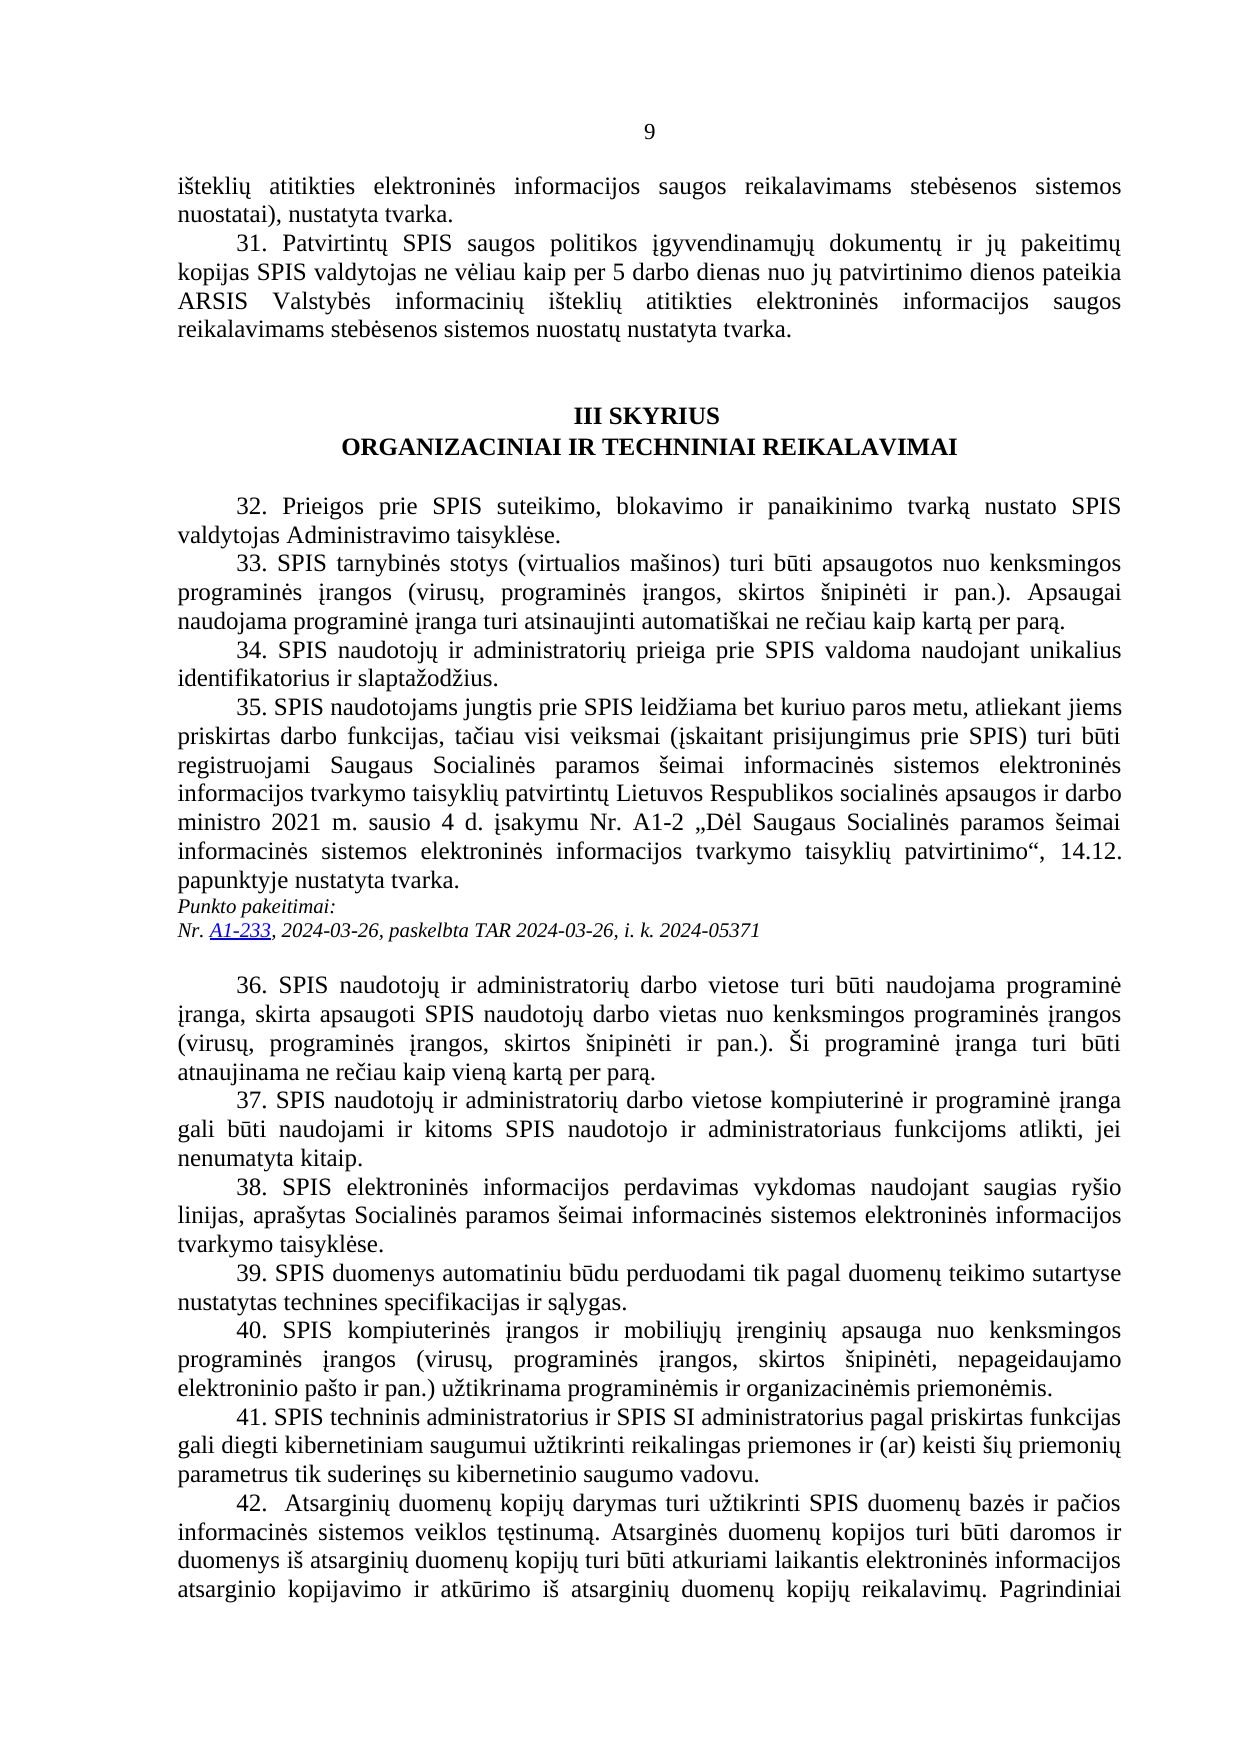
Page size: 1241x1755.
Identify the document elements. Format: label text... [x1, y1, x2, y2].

text 41. SPIS techninis administratorius ir SPIS SI administratorius pagal priskirtas funkcijas gali diegti kibernetiniam saugumui užtikrinti reikalingas priemones ir (ar) keisti šių priemonių parametrus tik suderinęs su kibernetinio saugumo vadovu. [177, 1402, 1122, 1488]
text 38. SPIS elektroninės informacijos perdavimas vykdomas naudojant saugias ryšio linijas, aprašytas Socialinės paramos šeimai informacinės sistemos elektroninės informacijos tvarkymo taisyklėse. [177, 1172, 1122, 1258]
text Nr. A1-233, 2024-03-26, paskelbta TAR 2024-03-26, i. k. 2024-05371 [177, 918, 1122, 942]
text 33. SPIS tarnybinės stotys (virtualios mašinos) turi būti apsaugotos nuo kenksmingos programinės įrangos (virusų, programinės įrangos, skirtos šnipinėti ir pan.). Apsaugai naudojama programinė įranga turi atsinaujinti automatiškai ne rečiau kaip kartą per parą. [177, 548, 1122, 635]
text ORGANIZACINIAI IR TECHNINIAI REIKALAVIMAI [177, 432, 1122, 460]
text III SKYRIUS [177, 401, 1122, 429]
text 32. Prieigos prie SPIS suteikimo, blokavimo ir panaikinimo tvarką nustato SPIS valdytojas Administravimo taisyklėse. [177, 491, 1122, 548]
text 42. Atsarginių duomenų kopijų darymas turi užtikrinti SPIS duomenų bazės ir pačios informacinės sistemos veiklos tęstinumą. Atsarginės duomenų kopijos turi būti daromos ir duomenys iš atsarginių duomenų kopijų turi būti atkuriami laikantis elektroninės informacijos atsarginio kopijavimo ir atkūrimo iš atsarginių duomenų kopijų reikalavimų. Pagrindiniai [177, 1488, 1122, 1603]
text išteklių atitikties elektroninės informacijos saugos reikalavimams stebėsenos sistemos nuostatai), nustatyta tvarka. [177, 171, 1122, 228]
text 34. SPIS naudotojų ir administratorių prieiga prie SPIS valdoma naudojant unikalius identifikatorius ir slaptažodžius. [177, 635, 1122, 692]
text 35. SPIS naudotojams jungtis prie SPIS leidžiama bet kuriuo paros metu, atliekant jiems priskirtas darbo funkcijas, tačiau visi veiksmai (įskaitant prisijungimus prie SPIS) turi būti registruojami Saugaus Socialinės paramos šeimai informacinės sistemos elektroninės informacijos tvarkymo taisyklių patvirtintų Lietuvos Respublikos socialinės apsaugos ir darbo ministro 2021 m. sausio 4 d. įsakymu Nr. A1-2 „Dėl Saugaus Socialinės paramos šeimai informacinės sistemos elektroninės informacijos tvarkymo taisyklių patvirtinimo“, 14.12. papunktyje nustatyta tvarka. [177, 692, 1122, 893]
text 36. SPIS naudotojų ir administratorių darbo vietose turi būti naudojama programinė įranga, skirta apsaugoti SPIS naudotojų darbo vietas nuo kenksmingos programinės įrangos (virusų, programinės įrangos, skirtos šnipinėti ir pan.). Ši programinė įranga turi būti atnaujinama ne rečiau kaip vieną kartą per parą. [177, 970, 1122, 1085]
text 37. SPIS naudotojų ir administratorių darbo vietose kompiuterinė ir programinė įranga gali būti naudojami ir kitoms SPIS naudotojo ir administratoriaus funkcijoms atlikti, jei nenumatyta kitaip. [177, 1085, 1122, 1172]
text 40. SPIS kompiuterinės įrangos ir mobiliųjų įrenginių apsauga nuo kenksmingos programinės įrangos (virusų, programinės įrangos, skirtos šnipinėti, nepageidaujamo elektroninio pašto ir pan.) užtikrinama programinėmis ir organizacinėmis priemonėmis. [177, 1315, 1122, 1402]
text Punkto pakeitimai: [177, 893, 1122, 918]
text 31. Patvirtintų SPIS saugos politikos įgyvendinamųjų dokumentų ir jų pakeitimų kopijas SPIS valdytojas ne vėliau kaip per 5 darbo dienas nuo jų patvirtinimo dienos pateikia ARSIS Valstybės informacinių išteklių atitikties elektroninės informacijos saugos reikalavimams stebėsenos sistemos nuostatų nustatyta tvarka. [177, 228, 1122, 343]
text 39. SPIS duomenys automatiniu būdu perduodami tik pagal duomenų teikimo sutartyse nustatytas technines specifikacijas ir sąlygas. [177, 1258, 1122, 1315]
